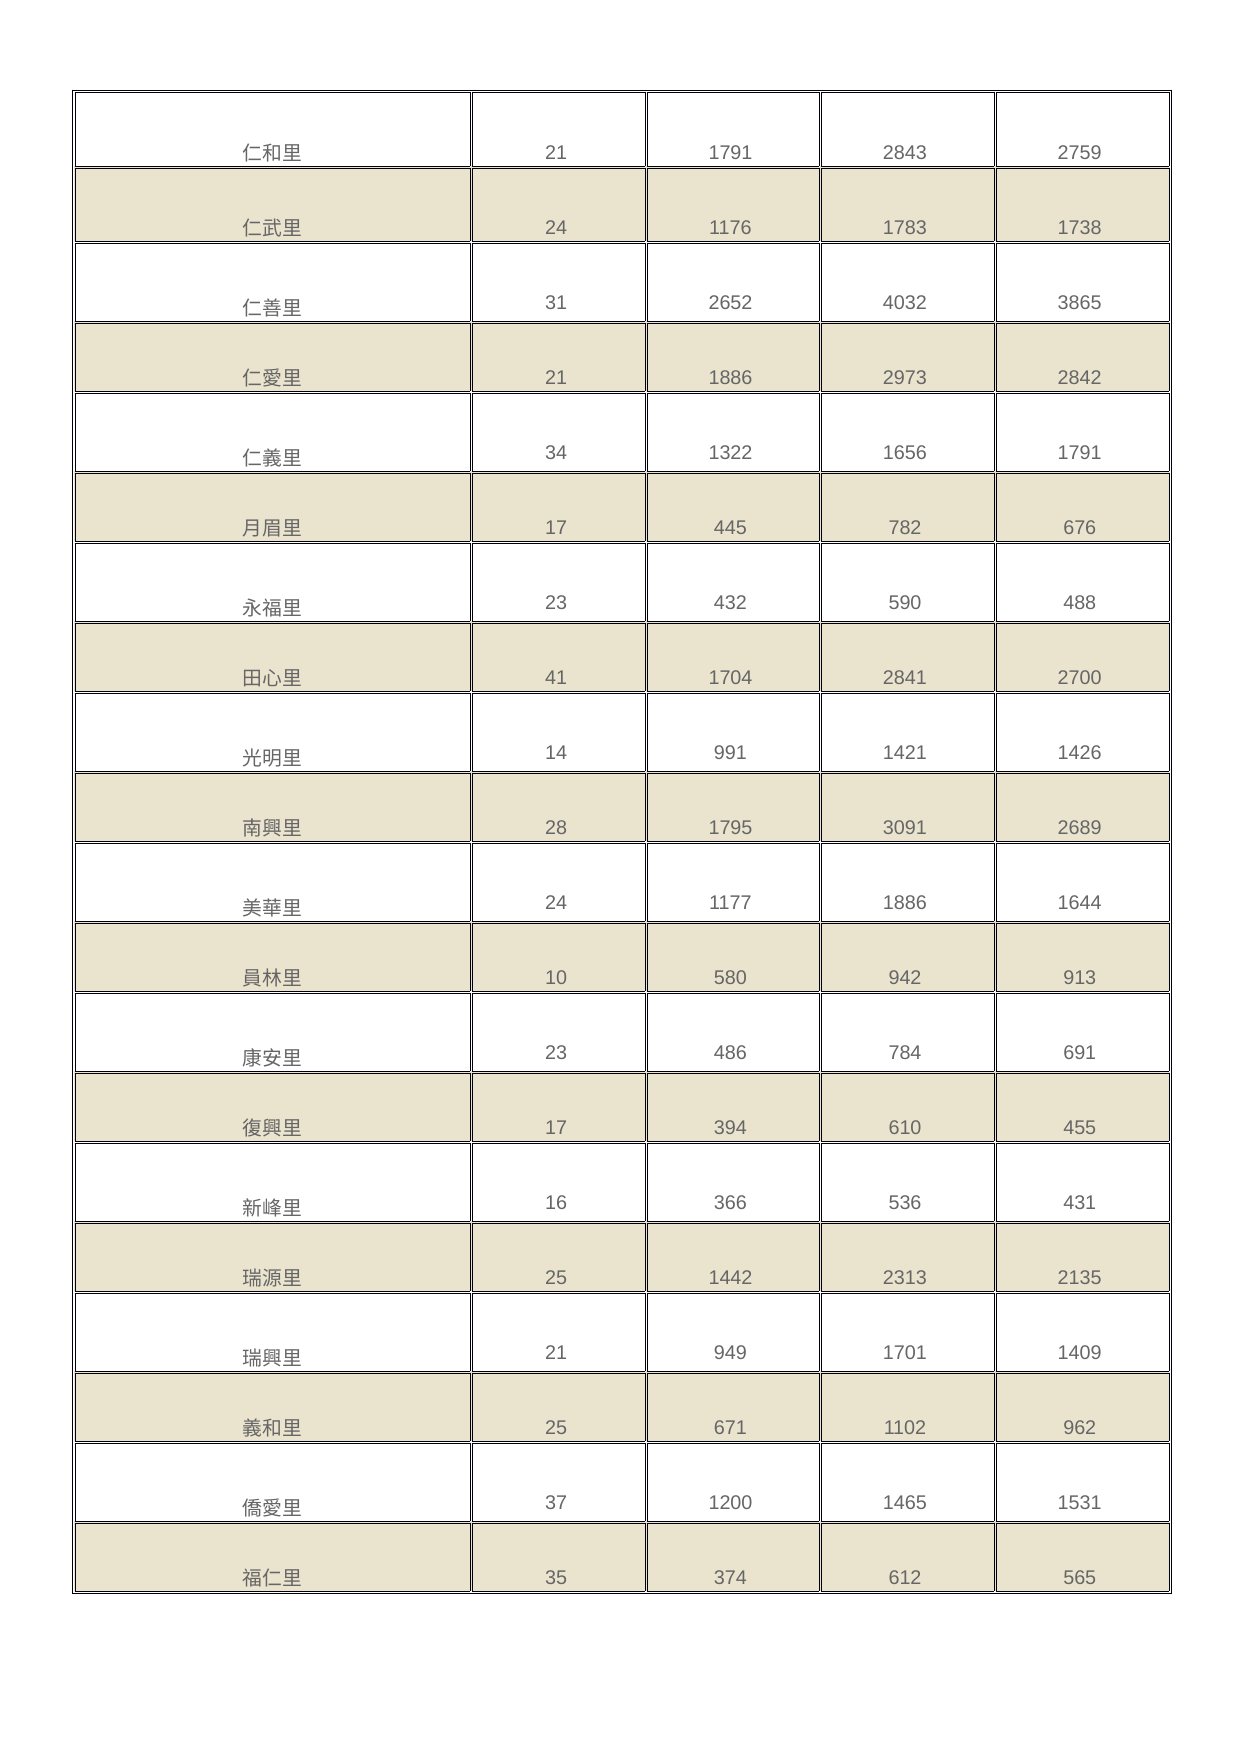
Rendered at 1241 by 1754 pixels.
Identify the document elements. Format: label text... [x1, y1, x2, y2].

table_cell 37 [473, 1444, 645, 1521]
table_cell 月眉里 [76, 474, 470, 541]
table_cell 691 [997, 994, 1169, 1071]
table_cell 486 [648, 994, 819, 1071]
table_cell 455 [997, 1074, 1169, 1141]
table_cell 366 [648, 1144, 819, 1221]
table_cell 瑞源里 [76, 1224, 470, 1291]
table_cell 21 [473, 93, 645, 166]
table_cell 17 [473, 474, 645, 541]
table_cell 431 [997, 1144, 1169, 1221]
table_cell 34 [473, 394, 645, 471]
table_cell 782 [822, 474, 994, 541]
table_cell 565 [997, 1524, 1169, 1591]
table_cell 2843 [822, 93, 994, 166]
table_cell 3091 [822, 774, 994, 841]
table_cell 1531 [997, 1444, 1169, 1521]
table_cell 2700 [997, 624, 1169, 691]
table_cell 612 [822, 1524, 994, 1591]
table_cell 1738 [997, 169, 1169, 241]
table_cell 1177 [648, 844, 819, 921]
table_cell 福仁里 [76, 1524, 470, 1591]
table_cell 28 [473, 774, 645, 841]
table_cell 991 [648, 694, 819, 771]
table_cell 2842 [997, 324, 1169, 391]
table_cell 仁武里 [76, 169, 470, 241]
table_cell 23 [473, 994, 645, 1071]
table_cell 16 [473, 1144, 645, 1221]
table_cell 610 [822, 1074, 994, 1141]
table_cell 1421 [822, 694, 994, 771]
table_cell 仁義里 [76, 394, 470, 471]
table_cell 1886 [648, 324, 819, 391]
table_cell 員林里 [76, 924, 470, 991]
table_cell 913 [997, 924, 1169, 991]
table_cell 962 [997, 1374, 1169, 1441]
table_cell 21 [473, 1294, 645, 1371]
table_cell 21 [473, 324, 645, 391]
table_cell 1795 [648, 774, 819, 841]
table_cell 1701 [822, 1294, 994, 1371]
table_cell 445 [648, 474, 819, 541]
table_cell 2689 [997, 774, 1169, 841]
table_cell 2841 [822, 624, 994, 691]
table_cell 784 [822, 994, 994, 1071]
table_cell 田心里 [76, 624, 470, 691]
table_cell 14 [473, 694, 645, 771]
table_cell 僑愛里 [76, 1444, 470, 1521]
table_cell 4032 [822, 244, 994, 321]
table_cell 1656 [822, 394, 994, 471]
table_cell 1704 [648, 624, 819, 691]
table_cell 25 [473, 1224, 645, 1291]
table_cell 光明里 [76, 694, 470, 771]
table_cell 新峰里 [76, 1144, 470, 1221]
table_cell 676 [997, 474, 1169, 541]
table_cell 瑞興里 [76, 1294, 470, 1371]
table_cell 432 [648, 544, 819, 621]
table_cell 41 [473, 624, 645, 691]
table_cell 35 [473, 1524, 645, 1591]
table_cell 1102 [822, 1374, 994, 1441]
table_cell 1886 [822, 844, 994, 921]
table_cell 942 [822, 924, 994, 991]
table_cell 1426 [997, 694, 1169, 771]
table_cell 1409 [997, 1294, 1169, 1371]
table_cell 590 [822, 544, 994, 621]
table_cell 1322 [648, 394, 819, 471]
table_cell 3865 [997, 244, 1169, 321]
table_cell 義和里 [76, 1374, 470, 1441]
table_cell 580 [648, 924, 819, 991]
table_cell 17 [473, 1074, 645, 1141]
table_cell 1791 [648, 93, 819, 166]
table_cell 1644 [997, 844, 1169, 921]
table_cell 2759 [997, 93, 1169, 166]
table_cell 394 [648, 1074, 819, 1141]
table_cell 仁愛里 [76, 324, 470, 391]
table_cell 1176 [648, 169, 819, 241]
table_cell 949 [648, 1294, 819, 1371]
table_cell 24 [473, 169, 645, 241]
table_cell 1442 [648, 1224, 819, 1291]
table_cell 23 [473, 544, 645, 621]
table_cell 南興里 [76, 774, 470, 841]
table_cell 31 [473, 244, 645, 321]
table_cell 1465 [822, 1444, 994, 1521]
table_cell 仁善里 [76, 244, 470, 321]
table_cell 仁和里 [76, 93, 470, 166]
table_cell 671 [648, 1374, 819, 1441]
table_cell 374 [648, 1524, 819, 1591]
table_cell 美華里 [76, 844, 470, 921]
table_cell 25 [473, 1374, 645, 1441]
table_cell 10 [473, 924, 645, 991]
table_cell 1783 [822, 169, 994, 241]
table_cell 2652 [648, 244, 819, 321]
table_cell 康安里 [76, 994, 470, 1071]
table_cell 488 [997, 544, 1169, 621]
table_cell 536 [822, 1144, 994, 1221]
table_cell 1791 [997, 394, 1169, 471]
table_cell 復興里 [76, 1074, 470, 1141]
table_cell 2135 [997, 1224, 1169, 1291]
table_cell 永福里 [76, 544, 470, 621]
table_cell 2313 [822, 1224, 994, 1291]
table_cell 24 [473, 844, 645, 921]
table_cell 2973 [822, 324, 994, 391]
table_cell 1200 [648, 1444, 819, 1521]
